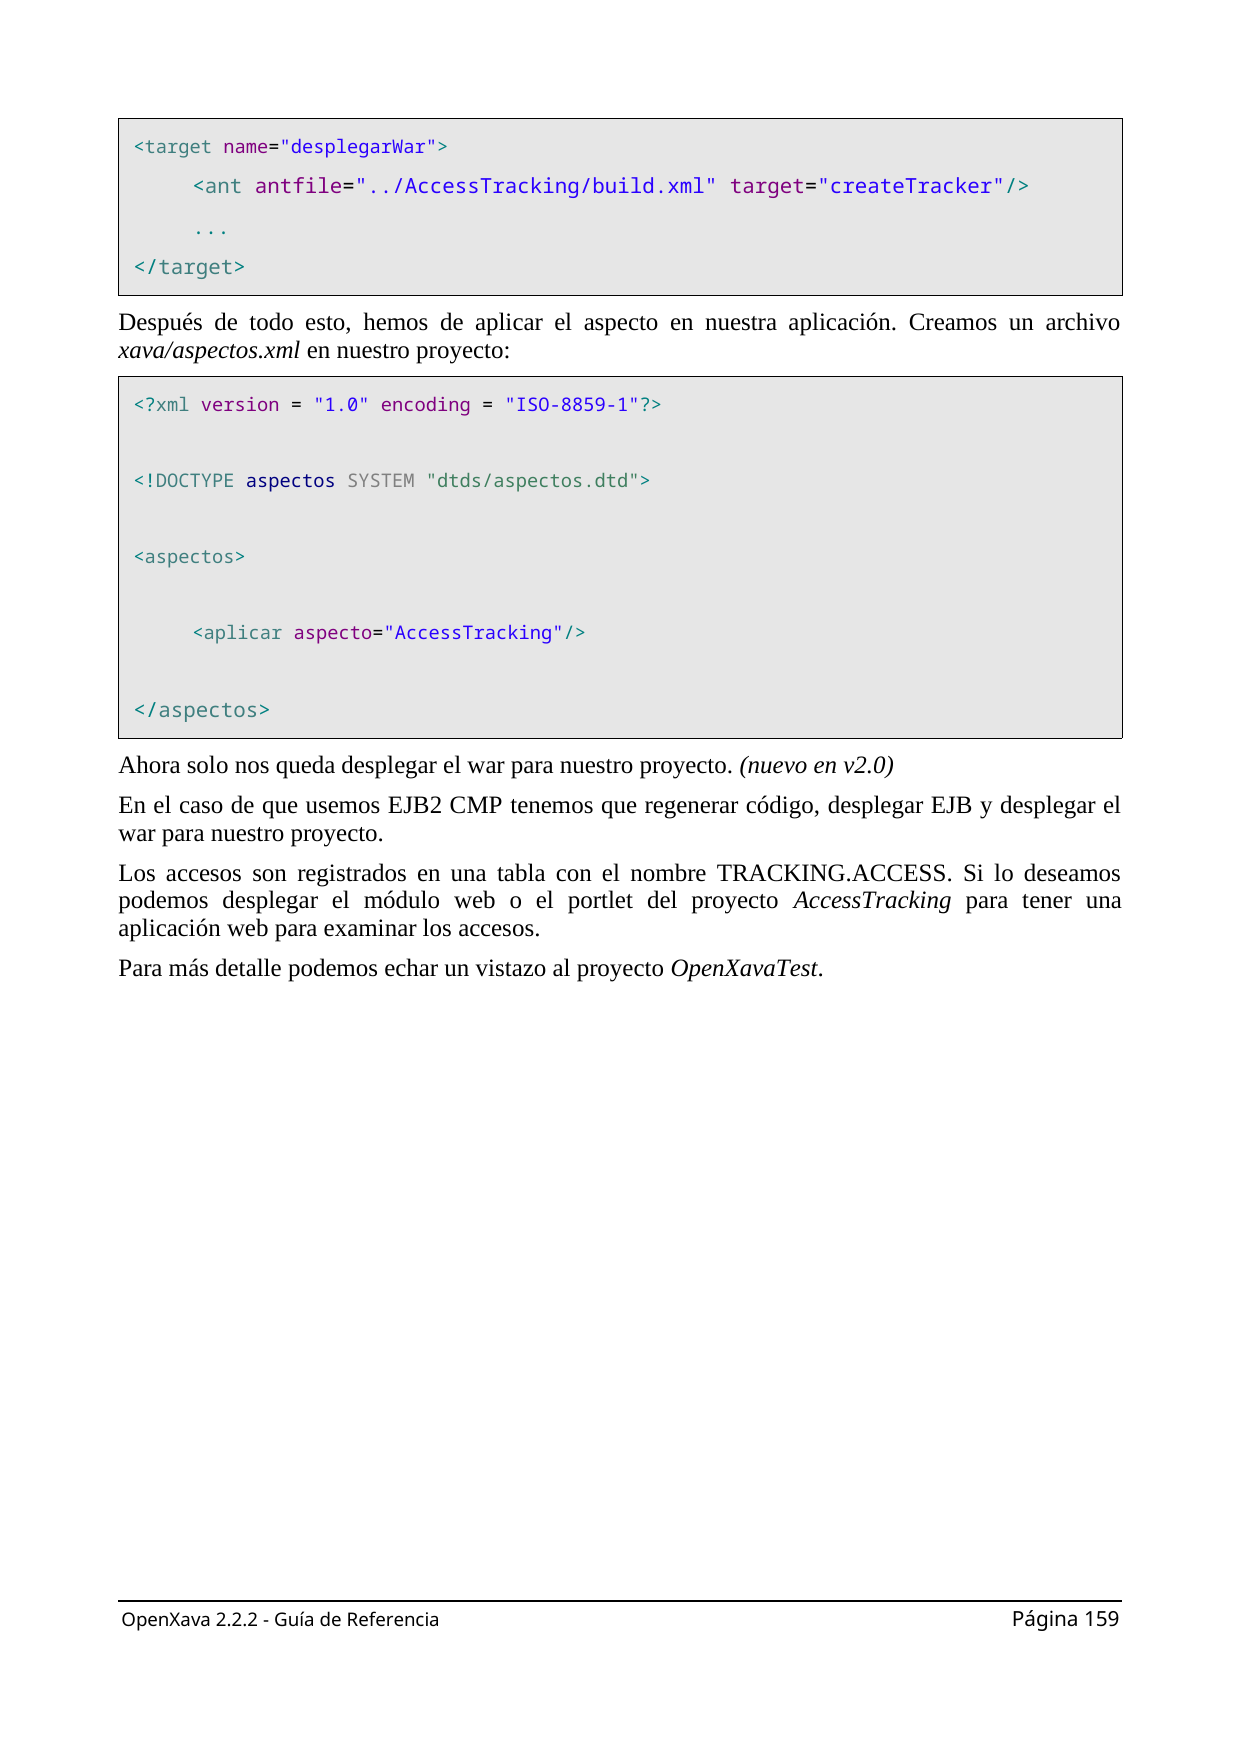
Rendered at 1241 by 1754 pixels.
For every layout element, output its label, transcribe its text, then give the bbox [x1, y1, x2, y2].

text <aspectos> [119, 528, 1122, 566]
text En el caso de que usemos EJB2 CMP tenemos que regenerar código, desplegar EJB y desplegar el war para nuestro proyecto. [118, 791, 1122, 846]
text Ahora solo nos queda desplegar el war para nuestro proyecto. (nuevo en v2.0) [118, 751, 1122, 778]
text </target> [119, 238, 1122, 295]
text Los accesos son registrados en una tabla con el nombre TRACKING.ACCESS. Si lo deseamos podemos desplegar el módulo web o el portlet del proyecto AccessTracking para tener una aplicación web para examinar los accesos. [118, 859, 1122, 942]
text <aplicar aspecto="AccessTracking"/> [119, 604, 1122, 642]
text </aspectos> [119, 680, 1122, 738]
text <?xml version = "1.0" encoding = "ISO-8859-1"?> [119, 377, 1122, 414]
text Para más detalle podemos echar un vistazo al proyecto OpenXavaTest. [118, 954, 1122, 982]
text Después de todo esto, hemos de aplicar el aspecto en nuestra aplicación. Creamos un archivo xava/aspectos.xml en nuestro proyecto: [118, 308, 1122, 363]
text <!DOCTYPE aspectos SYSTEM "dtds/aspectos.dtd"> [119, 452, 1122, 490]
text <ant antfile="../AccessTracking/build.xml" target="createTracker"/> [119, 156, 1122, 197]
text ... [119, 197, 1122, 238]
text <target name="desplegarWar"> [119, 119, 1122, 156]
